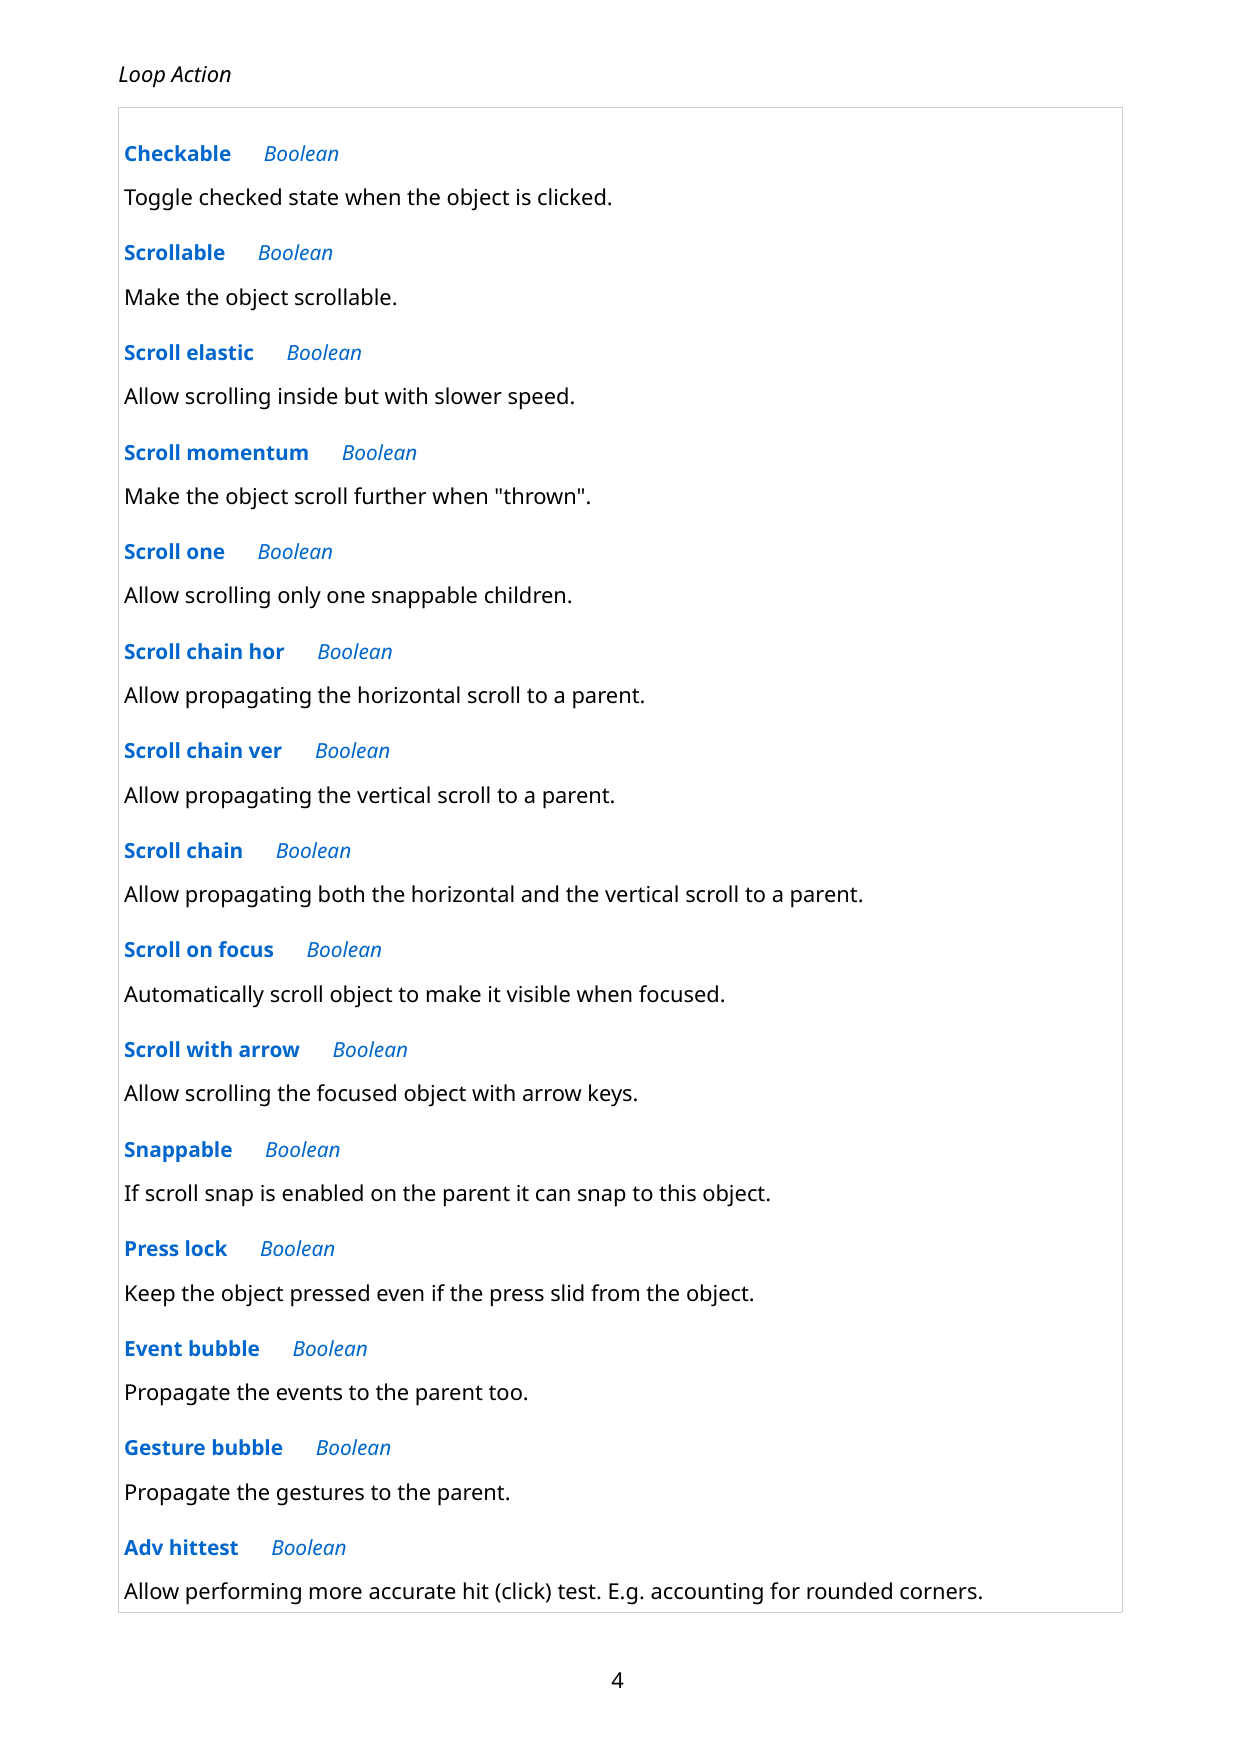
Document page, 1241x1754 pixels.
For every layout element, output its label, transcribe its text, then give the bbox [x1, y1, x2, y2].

table_cell Checkable Boolean Toggle checked state when the object is clicked. Scrollable Boolean Make the object scrollable. Scroll elastic Boolean Allow scrolling inside but with slower speed. Scroll momentum Boolean Make the object scroll further when "thrown". Scroll one Boolean Allow scrolling only one snappable children. Scroll chain hor Boolean Allow propagating the horizontal scroll to a parent. Scroll chain ver Boolean Allow propagating the vertical scroll to a parent. Scroll chain Boolean Allow propagating both the horizontal and the vertical scroll to a parent. Scroll on focus Boolean Automatically scroll object to make it visible when focused. Scroll with arrow Boolean Allow scrolling the focused object with arrow keys. Snappable Boolean If scroll snap is enabled on the parent it can snap to this object. Press lock Boolean Keep the object pressed even if the press slid from the object. Event bubble Boolean Propagate the events to the parent too. Gesture bubble Boolean Propagate the gestures to the parent. Adv hittest Boolean Allow performing more accurate hit (click) test. E.g. accounting for rounded corners. [119, 108, 1122, 1612]
